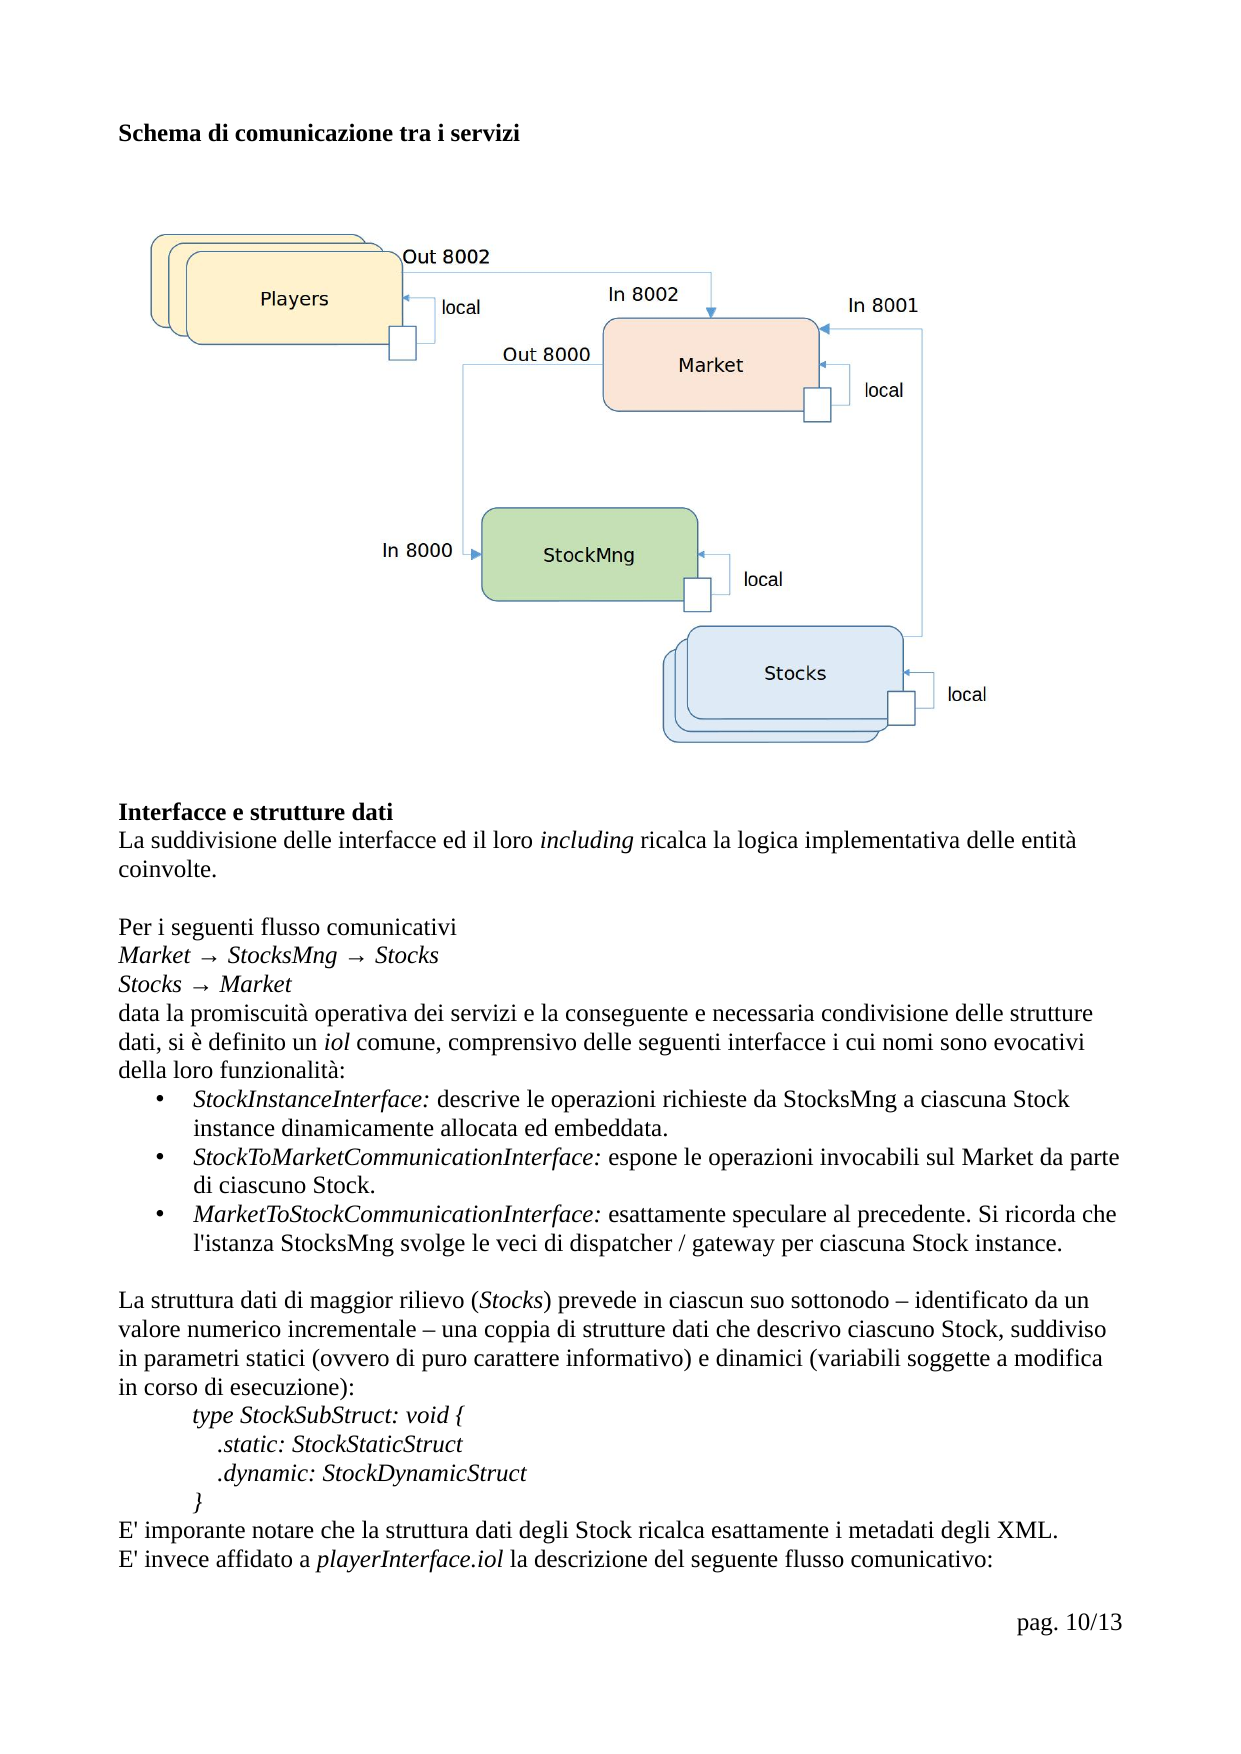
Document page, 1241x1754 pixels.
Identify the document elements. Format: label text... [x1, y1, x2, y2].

list MarketToStockCommunicationInterface: esattamente speculare al precedente. Si ricorda che l'istanza StocksMng svolge le veci di dispatcher / gateway per ciascuna Stock instance. [156, 1199, 1122, 1257]
list StockInstanceInterface: descrive le operazioni richieste da StocksMng a ciascuna Stock instance dinamicamente allocata ed embeddata. [156, 1084, 1122, 1142]
text La suddivisione delle interfacce ed il loro including ricalca la logica implementativa delle entità coinvolte. [118, 826, 1122, 883]
text E' invece affidato a playerInterface.iol la descrizione del seguente flusso comunicativo: [118, 1544, 1122, 1573]
text Market → StocksMng → Stocks [118, 941, 1122, 969]
text Stocks → Market [118, 969, 1122, 998]
picture [118, 203, 1123, 769]
text La struttura dati di maggior rilievo (Stocks) prevede in ciascun suo sottonodo – identificato da un valore numerico incrementale – una coppia di strutture dati che descrivo ciascuno Stock, suddiviso in parametri statici (ovvero di puro carattere informativo) e dinamici (variabili soggette a modifica in corso di esecuzione): [118, 1286, 1122, 1401]
text .static: StockStaticStruct [118, 1429, 1122, 1458]
text data la promiscuità operativa dei servizi e la conseguente e necessaria condivisione delle strutture dati, si è definito un iol comune, comprensivo delle seguenti interfacce i cui nomi sono evocativi della loro funzionalità: [118, 998, 1122, 1084]
text Per i seguenti flusso comunicativi [118, 912, 1122, 941]
text Interfacce e strutture dati [118, 797, 1122, 826]
text .dynamic: StockDynamicStruct [118, 1458, 1122, 1487]
list StockToMarketCommunicationInterface: espone le operazioni invocabili sul Market da parte di ciascuno Stock. [156, 1142, 1122, 1199]
text Schema di comunicazione tra i servizi [118, 118, 1122, 147]
text } [118, 1487, 1122, 1516]
text E' imporante notare che la struttura dati degli Stock ricalca esattamente i metadati degli XML. [118, 1516, 1122, 1544]
text type StockSubStruct: void { [118, 1401, 1122, 1429]
